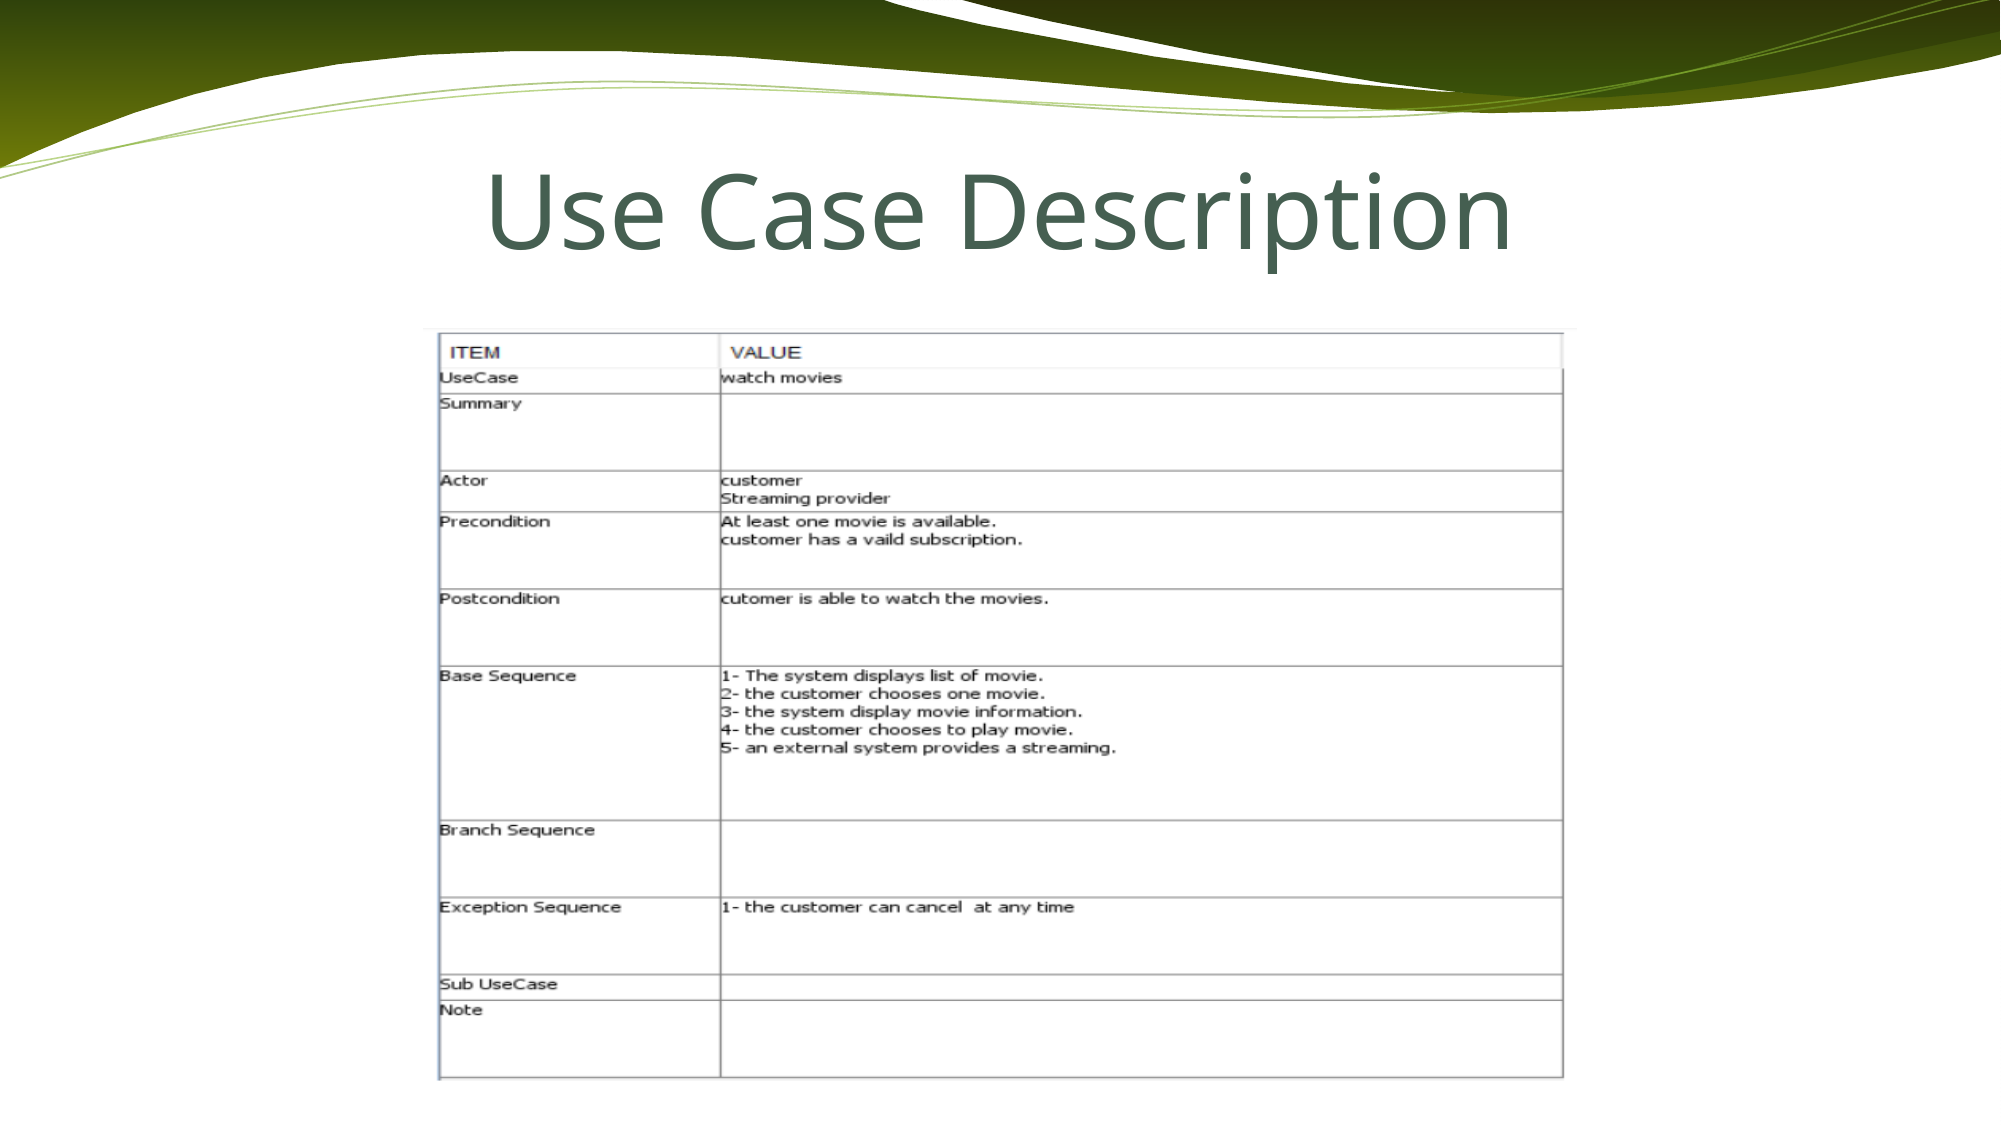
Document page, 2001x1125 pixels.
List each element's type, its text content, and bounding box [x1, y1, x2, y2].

title Use Case Description [99, 115, 1900, 271]
picture [423, 328, 1577, 1090]
